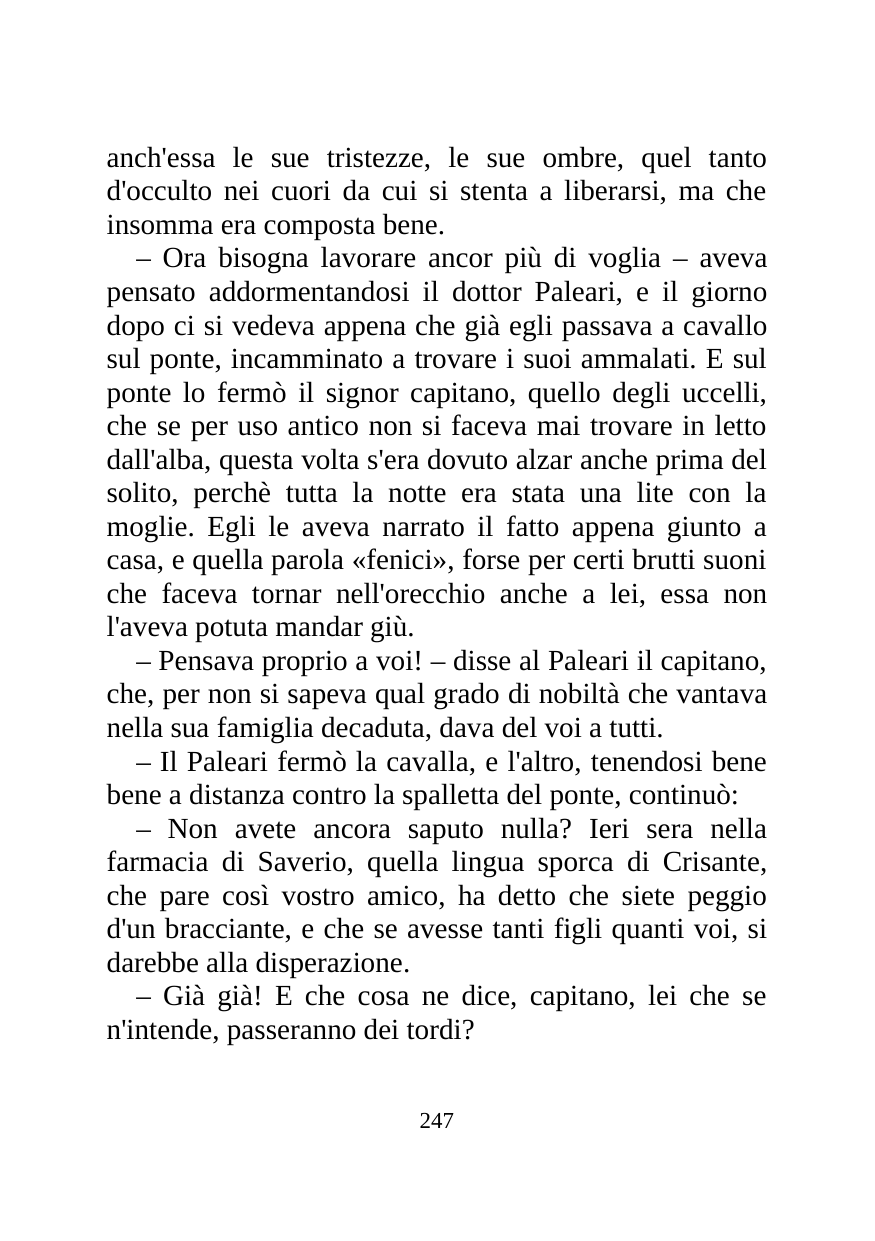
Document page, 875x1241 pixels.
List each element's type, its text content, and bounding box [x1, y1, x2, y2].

text – Il Paleari fermò la cavalla, e l'altro, tenendosi bene bene a distanza contro la spalletta del ponte, continuò: [106, 744, 768, 811]
text anch'essa le sue tristezze, le sue ombre, quel tanto d'occulto nei cuori da cui si stenta a liberarsi, ma che insomma era composta bene. [106, 140, 768, 241]
text – Già già! E che cosa ne dice, capitano, lei che se n'intende, passeranno dei tordi? [106, 978, 768, 1046]
text – Ora bisogna lavorare ancor più di voglia – aveva pensato addormentandosi il dottor Paleari, e il giorno dopo ci si vedeva appena che già egli passava a cavallo sul ponte, incamminato a trovare i suoi ammalati. E sul ponte lo fermò il signor capitano, quello degli uccelli, che se per uso antico non si faceva mai trovare in letto dall'alba, questa volta s'era dovuto alzar anche prima del solito, perchè tutta la notte era stata una lite con la moglie. Egli le aveva narrato il fatto appena giunto a casa, e quella parola «fenici», forse per certi brutti suoni che faceva tornar nell'orecchio anche a lei, essa non l'aveva potuta mandar giù. [106, 241, 768, 643]
text – Non avete ancora saputo nulla? Ieri sera nella farmacia di Saverio, quella lingua sporca di Crisante, che pare così vostro amico, ha detto che siete peggio d'un bracciante, e che se avesse tanti figli quanti voi, si darebbe alla disperazione. [106, 811, 768, 978]
text – Pensava proprio a voi! – disse al Paleari il capitano, che, per non si sapeva qual grado di nobiltà che vantava nella sua famiglia decaduta, dava del voi a tutti. [106, 643, 768, 744]
